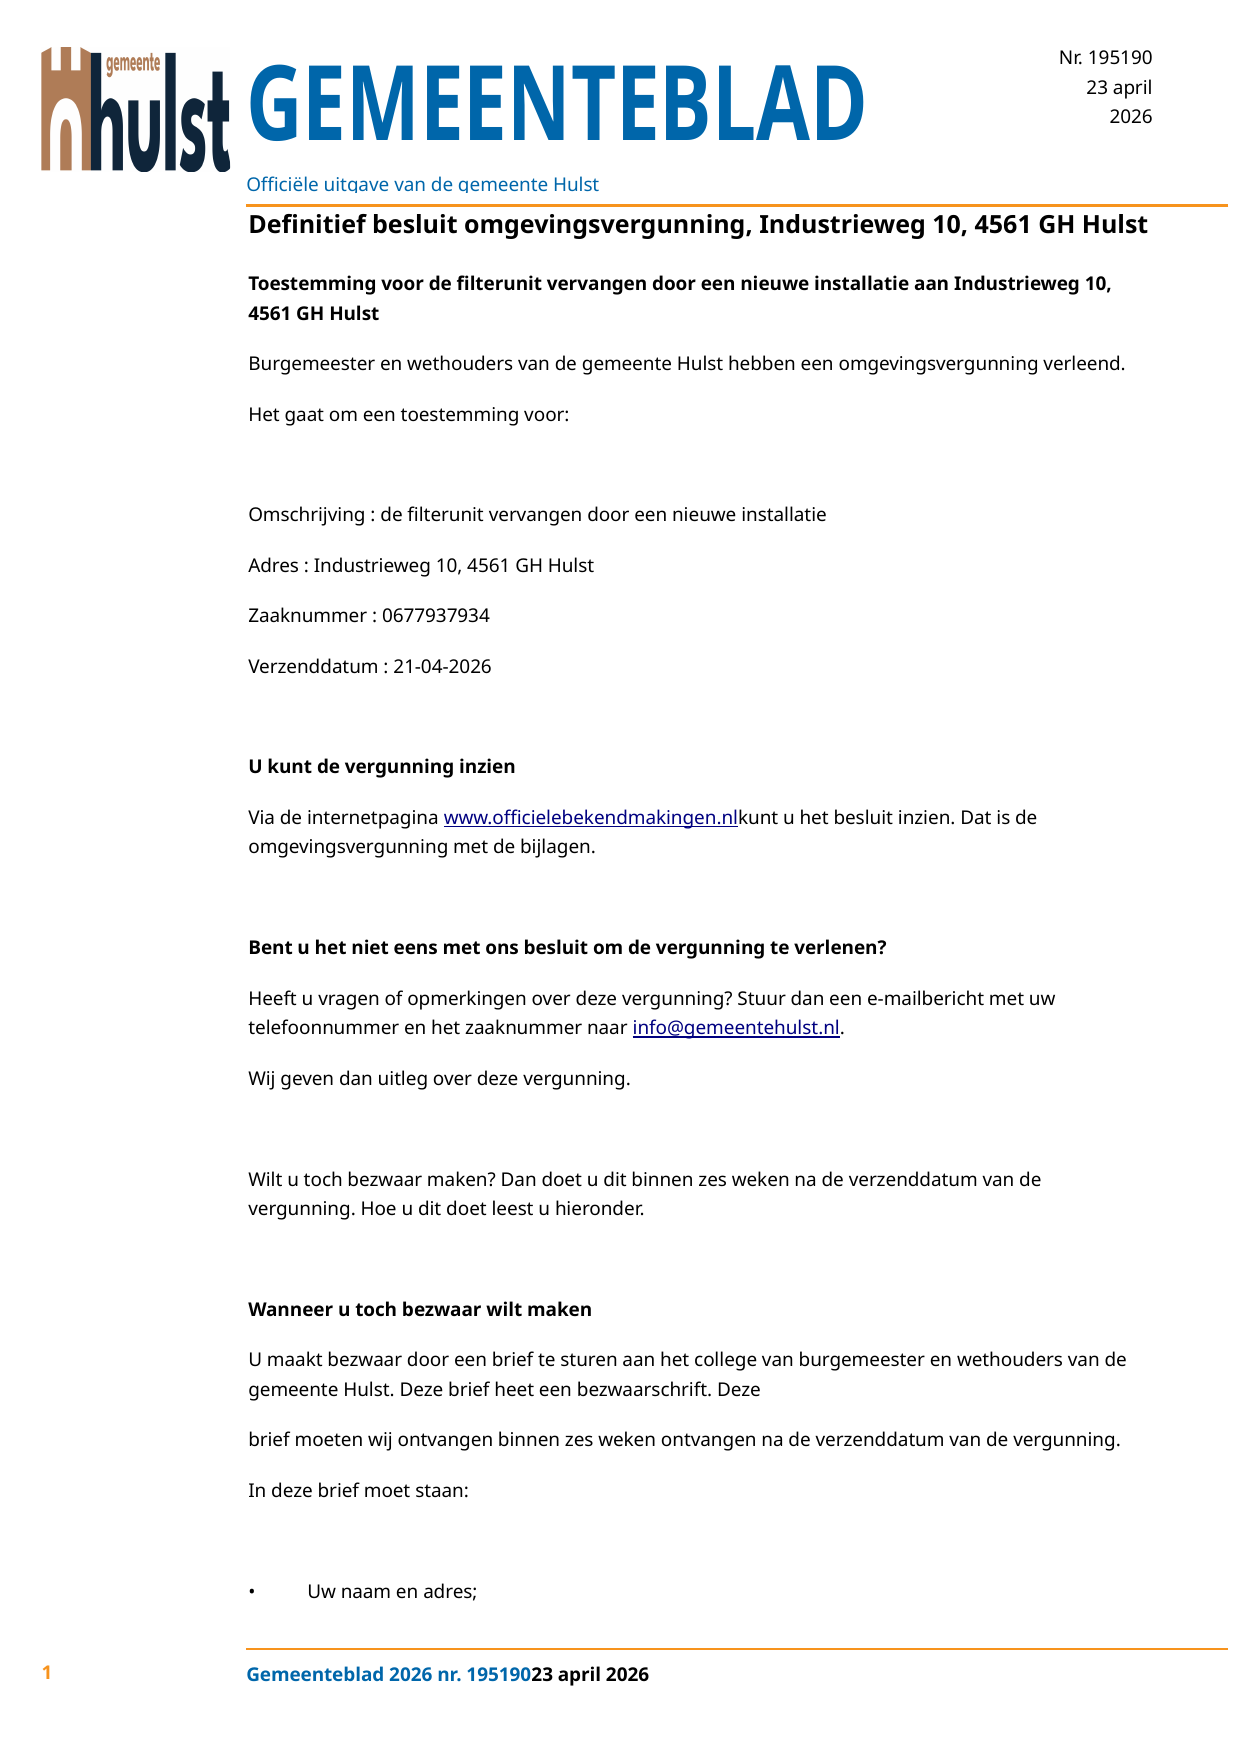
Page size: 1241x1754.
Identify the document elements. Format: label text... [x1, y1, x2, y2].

text Omschrijving : de filterunit vervangen door een nieuwe installatie [248, 502, 1152, 527]
text Zaaknummer : 0677937934 [248, 602, 1152, 628]
text U kunt de vergunning inzien [248, 754, 1152, 779]
text Wanneer u toch bezwaar wilt maken [248, 1296, 1152, 1322]
text Adres : Industrieweg 10, 4561 GH Hulst [248, 552, 1152, 578]
text Definitief besluit omgevingsvergunning, Industrieweg 10, 4561 GH Hulst [248, 207, 1152, 241]
text In deze brief moet staan: [248, 1477, 1152, 1503]
text Via de internetpagina www.officielebekendmakingen.nlkunt u het besluit inzien. Dat is de omgevingsvergunning met de bijlagen. [248, 804, 1152, 859]
text Het gaat om een toestemming voor: [248, 401, 1152, 426]
picture [41, 47, 231, 172]
text Bent u het niet eens met ons besluit om de vergunning te verlenen? [248, 934, 1152, 960]
text Verzenddatum : 21-04-2026 [248, 653, 1152, 678]
text brief moeten wij ontvangen binnen zes weken ontvangen na de verzenddatum van de vergunning. [248, 1427, 1152, 1452]
text Wij geven dan uitleg over deze vergunning. [248, 1065, 1152, 1091]
text Heeft u vragen of opmerkingen over deze vergunning? Stuur dan een e-mailbericht met uw telefoonnummer en het zaaknummer naar info@gemeentehulst.nl. [248, 985, 1152, 1040]
text U maakt bezwaar door een brief te sturen aan het college van burgemeester en wethouders van de gemeente Hulst. Deze brief heet een bezwaarschrift. Deze [248, 1347, 1152, 1402]
list Uw naam en adres; [248, 1578, 1152, 1603]
text Burgemeester en wethouders van de gemeente Hulst hebben een omgevingsvergunning verleend. [248, 350, 1152, 376]
text Wilt u toch bezwaar maken? Dan doet u dit binnen zes weken na de verzenddatum van de vergunning. Hoe u dit doet leest u hieronder. [248, 1166, 1152, 1221]
text Toestemming voor de filterunit vervangen door een nieuwe installatie aan Industrieweg 10, 4561 GH Hulst [248, 270, 1152, 326]
